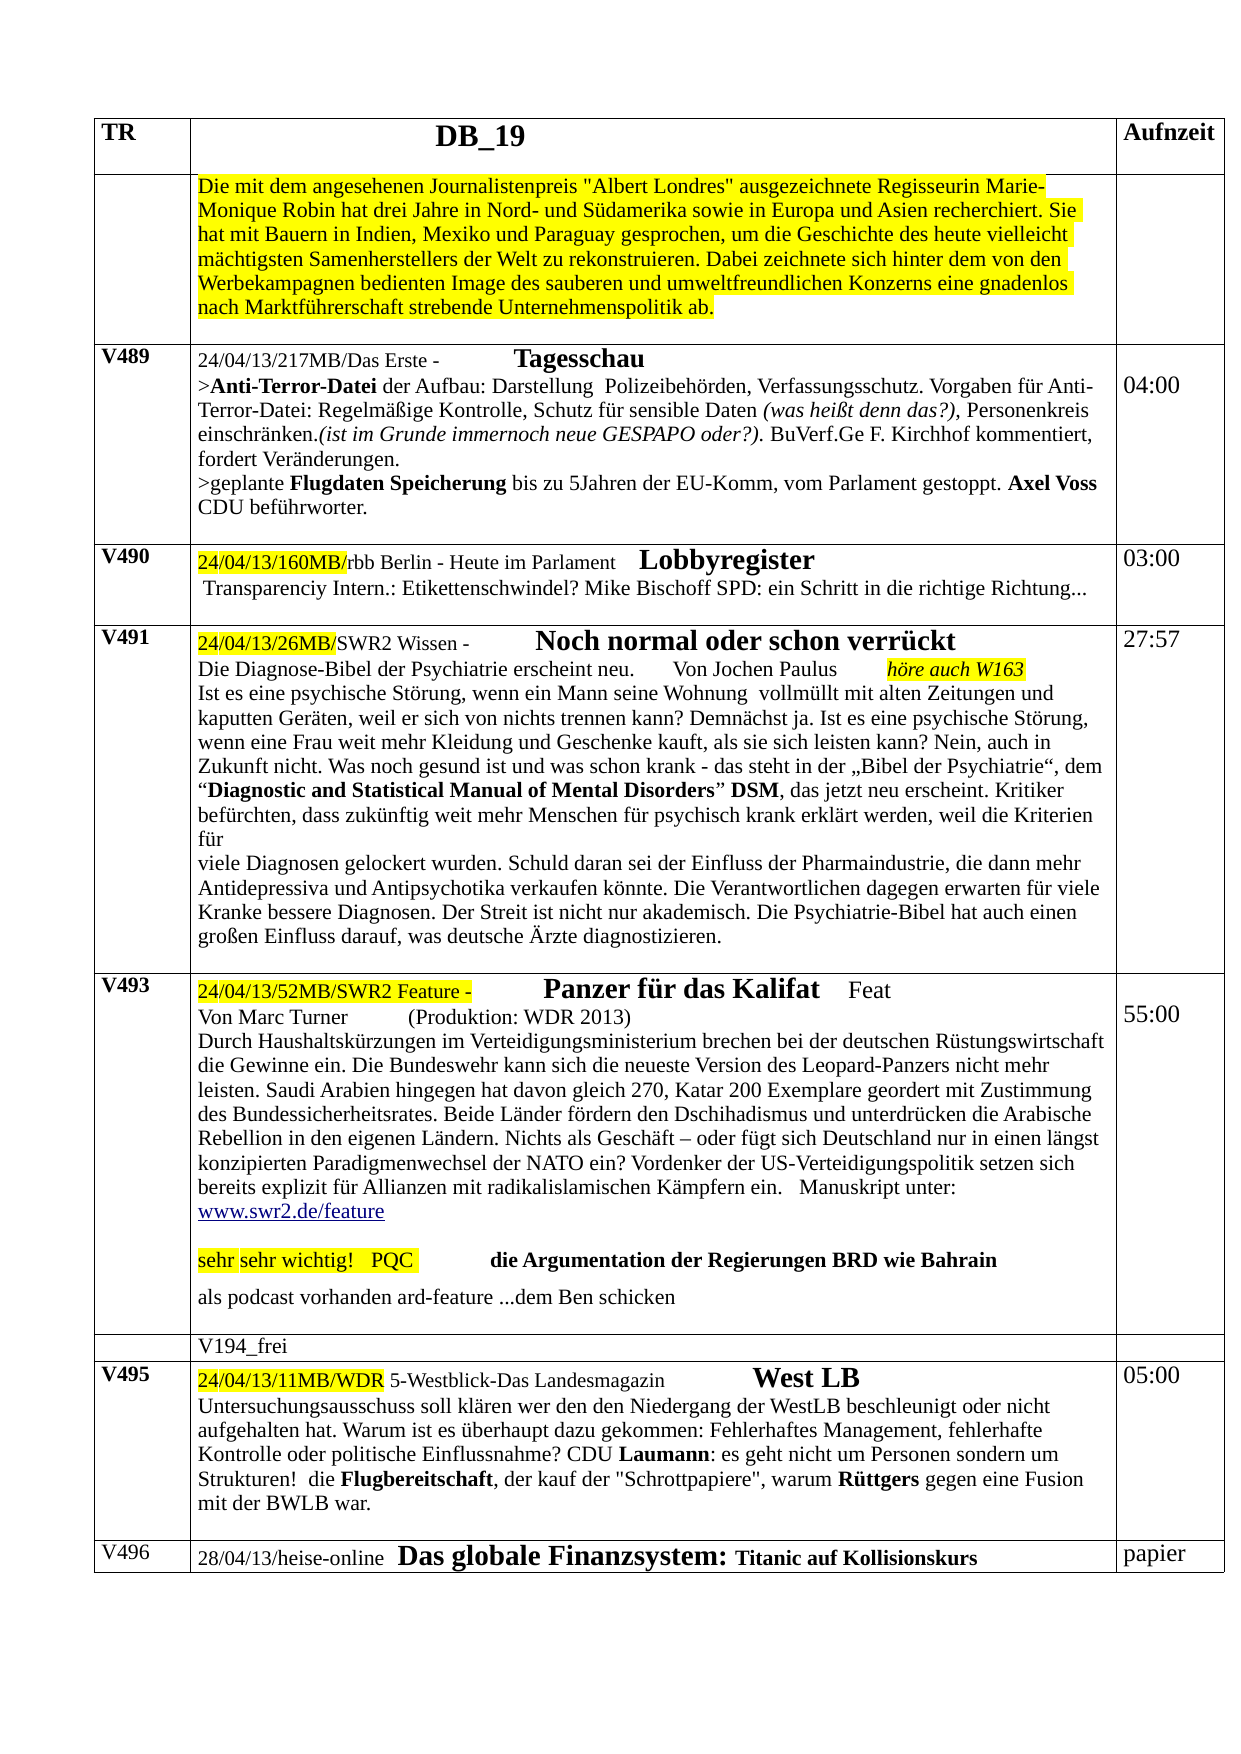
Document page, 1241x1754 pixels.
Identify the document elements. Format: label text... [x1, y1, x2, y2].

table_cell V496 [95, 1541, 190, 1572]
table_cell 27:57 [1117, 626, 1224, 972]
table_header DB_19 [191, 119, 1116, 174]
table_cell [1117, 175, 1224, 344]
table_header TR [95, 119, 190, 174]
table_cell 28/04/13/heise-online Das globale Finanzsystem: Titanic auf Kollisionskurs [191, 1541, 1116, 1572]
table_cell papier [1117, 1541, 1224, 1572]
table_cell 24/04/13/26MB/SWR2 Wissen - Noch normal oder schon verrückt Die Diagnose-Bibel der Psychiatrie erscheint neu. Von Jochen Paulus höre auch W163 Ist es eine psychische Störung, wenn ein Mann seine Wohnung vollmüllt mit alten Zeitungen und kaputten Geräten, weil er sich von nichts trennen kann? Demnächst ja. Ist es eine psychische Störung, wenn eine Frau weit mehr Kleidung und Geschenke kauft, als sie sich leisten kann? Nein, auch in Zukunft nicht. Was noch gesund ist und was schon krank - das steht in der „Bibel der Psychiatrie“, dem “Diagnostic and Statistical Manual of Mental Disorders” DSM, das jetzt neu erscheint. Kritiker befürchten, dass zukünftig weit mehr Menschen für psychisch krank erklärt werden, weil die Kriterien für viele Diagnosen gelockert wurden. Schuld daran sei der Einfluss der Pharmaindustrie, die dann mehr Antidepressiva und Antipsychotika verkaufen könnte. Die Verantwortlichen dagegen erwarten für viele Kranke bessere Diagnosen. Der Streit ist nicht nur akademisch. Die Psychiatrie-Bibel hat auch einen großen Einfluss darauf, was deutsche Ärzte diagnostizieren. [191, 626, 1116, 972]
table_cell 55:00 [1117, 974, 1224, 1334]
table_cell [95, 175, 190, 344]
table_header Aufnzeit [1117, 119, 1224, 174]
table_cell 24/04/13/11MB/WDR 5-Westblick-Das Landesmagazin West LB Untersuchungsausschuss soll klären wer den den Niedergang der WestLB beschleunigt oder nicht aufgehalten hat. Warum ist es überhaupt dazu gekommen: Fehlerhaftes Management, fehlerhafte Kontrolle oder politische Einflussnahme? CDU Laumann: es geht nicht um Personen sondern um Strukturen! die Flugbereitschaft, der kauf der "Schrottpapiere", warum Rüttgers gegen eine Fusion mit der BWLB war. [191, 1362, 1116, 1539]
table_cell Die mit dem angesehenen Journalistenpreis "Albert Londres" ausgezeichnete Regisseurin Marie-Monique Robin hat drei Jahre in Nord- und Südamerika sowie in Europa und Asien recherchiert. Sie hat mit Bauern in Indien, Mexiko und Paraguay gesprochen, um die Geschichte des heute vielleicht mächtigsten Samenherstellers der Welt zu rekonstruieren. Dabei zeichnete sich hinter dem von den Werbekampagnen bedienten Image des sauberen und umweltfreundlichen Konzerns eine gnadenlos nach Marktführerschaft strebende Unternehmenspolitik ab. [191, 175, 1116, 344]
table_cell [1117, 1335, 1224, 1361]
table_cell [95, 1335, 190, 1361]
table_cell 03:00 [1117, 545, 1224, 624]
table_cell V490 [95, 545, 190, 624]
table_cell V194_frei [191, 1335, 1116, 1361]
table_cell V495 [95, 1362, 190, 1539]
table_cell 24/04/13/217MB/Das Erste - Tagesschau >Anti-Terror-Datei der Aufbau: Darstellung Polizeibehörden, Verfassungsschutz. Vorgaben für Anti-Terror-Datei: Regelmäßige Kontrolle, Schutz für sensible Daten (was heißt denn das?), Personenkreis einschränken.(ist im Grunde immernoch neue GESPAPO oder?). BuVerf.Ge F. Kirchhof kommentiert, fordert Veränderungen. >geplante Flugdaten Speicherung bis zu 5Jahren der EU-Komm, vom Parlament gestoppt. Axel Voss CDU beführworter. [191, 345, 1116, 544]
table_cell V491 [95, 626, 190, 972]
table_cell 24/04/13/52MB/SWR2 Feature - Panzer für das Kalifat Feat Von Marc Turner (Produktion: WDR 2013) Durch Haushaltskürzungen im Verteidigungsministerium brechen bei der deutschen Rüstungswirtschaft die Gewinne ein. Die Bundeswehr kann sich die neueste Version des Leopard-Panzers nicht mehr leisten. Saudi Arabien hingegen hat davon gleich 270, Katar 200 Exemplare geordert mit Zustimmung des Bundessicherheitsrates. Beide Länder fördern den Dschihadismus und unterdrücken die Arabische Rebellion in den eigenen Ländern. Nichts als Geschäft – oder fügt sich Deutschland nur in einen längst konzipierten Paradigmenwechsel der NATO ein? Vordenker der US-Verteidigungspolitik setzen sich bereits explizit für Allianzen mit radikalislamischen Kämpfern ein. Manuskript unter: www.swr2.de/feature sehr sehr wichtig! PQC die Argumentation der Regierungen BRD wie Bahrain als podcast vorhanden ard-feature ...dem Ben schicken [191, 974, 1116, 1334]
table_cell 05:00 [1117, 1362, 1224, 1539]
table_cell V489 [95, 345, 190, 544]
table_cell V493 [95, 974, 190, 1334]
table_cell 04:00 [1117, 345, 1224, 544]
table_cell 24/04/13/160MB/rbb Berlin - Heute im Parlament Lobbyregister Transparenciy Intern.: Etikettenschwindel? Mike Bischoff SPD: ein Schritt in die richtige Richtung... [191, 545, 1116, 624]
